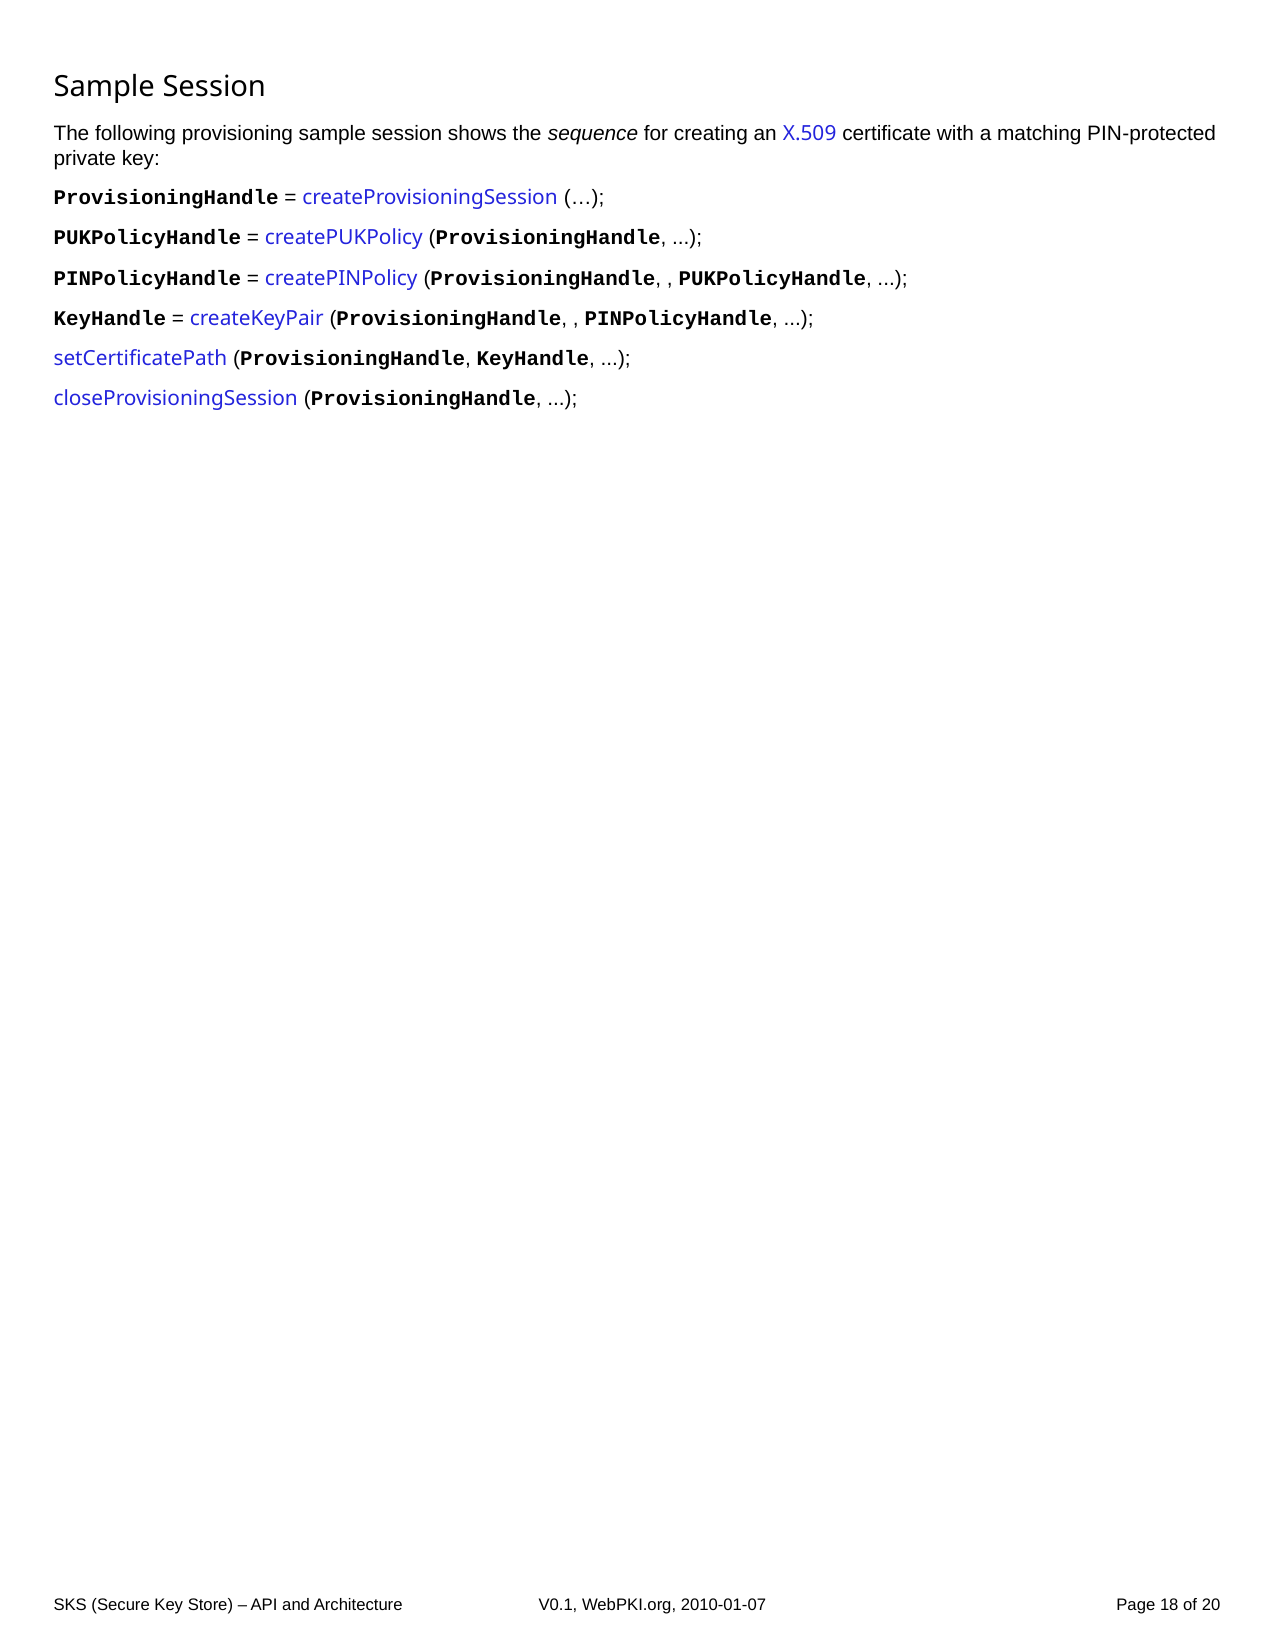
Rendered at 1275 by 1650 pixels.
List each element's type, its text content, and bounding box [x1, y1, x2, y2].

text closeProvisioningSession (ProvisioningHandle, ...); [53, 383, 1221, 412]
text PINPolicyHandle = createPINPolicy (ProvisioningHandle, , PUKPolicyHandle, ...); [53, 263, 1221, 291]
subtitle Sample Session [53, 66, 1221, 105]
text setCertificatePath (ProvisioningHandle, KeyHandle, ...); [53, 343, 1221, 372]
text KeyHandle = createKeyPair (ProvisioningHandle, , PINPolicyHandle, ...); [53, 303, 1221, 331]
text The following provisioning sample session shows the sequence for creating an X.509 certificate with a matching PIN‑protected private key: [53, 118, 1221, 170]
text ProvisioningHandle = createProvisioningSession (…); [53, 182, 1221, 211]
text PUKPolicyHandle = createPUKPolicy (ProvisioningHandle, ...); [53, 222, 1221, 251]
